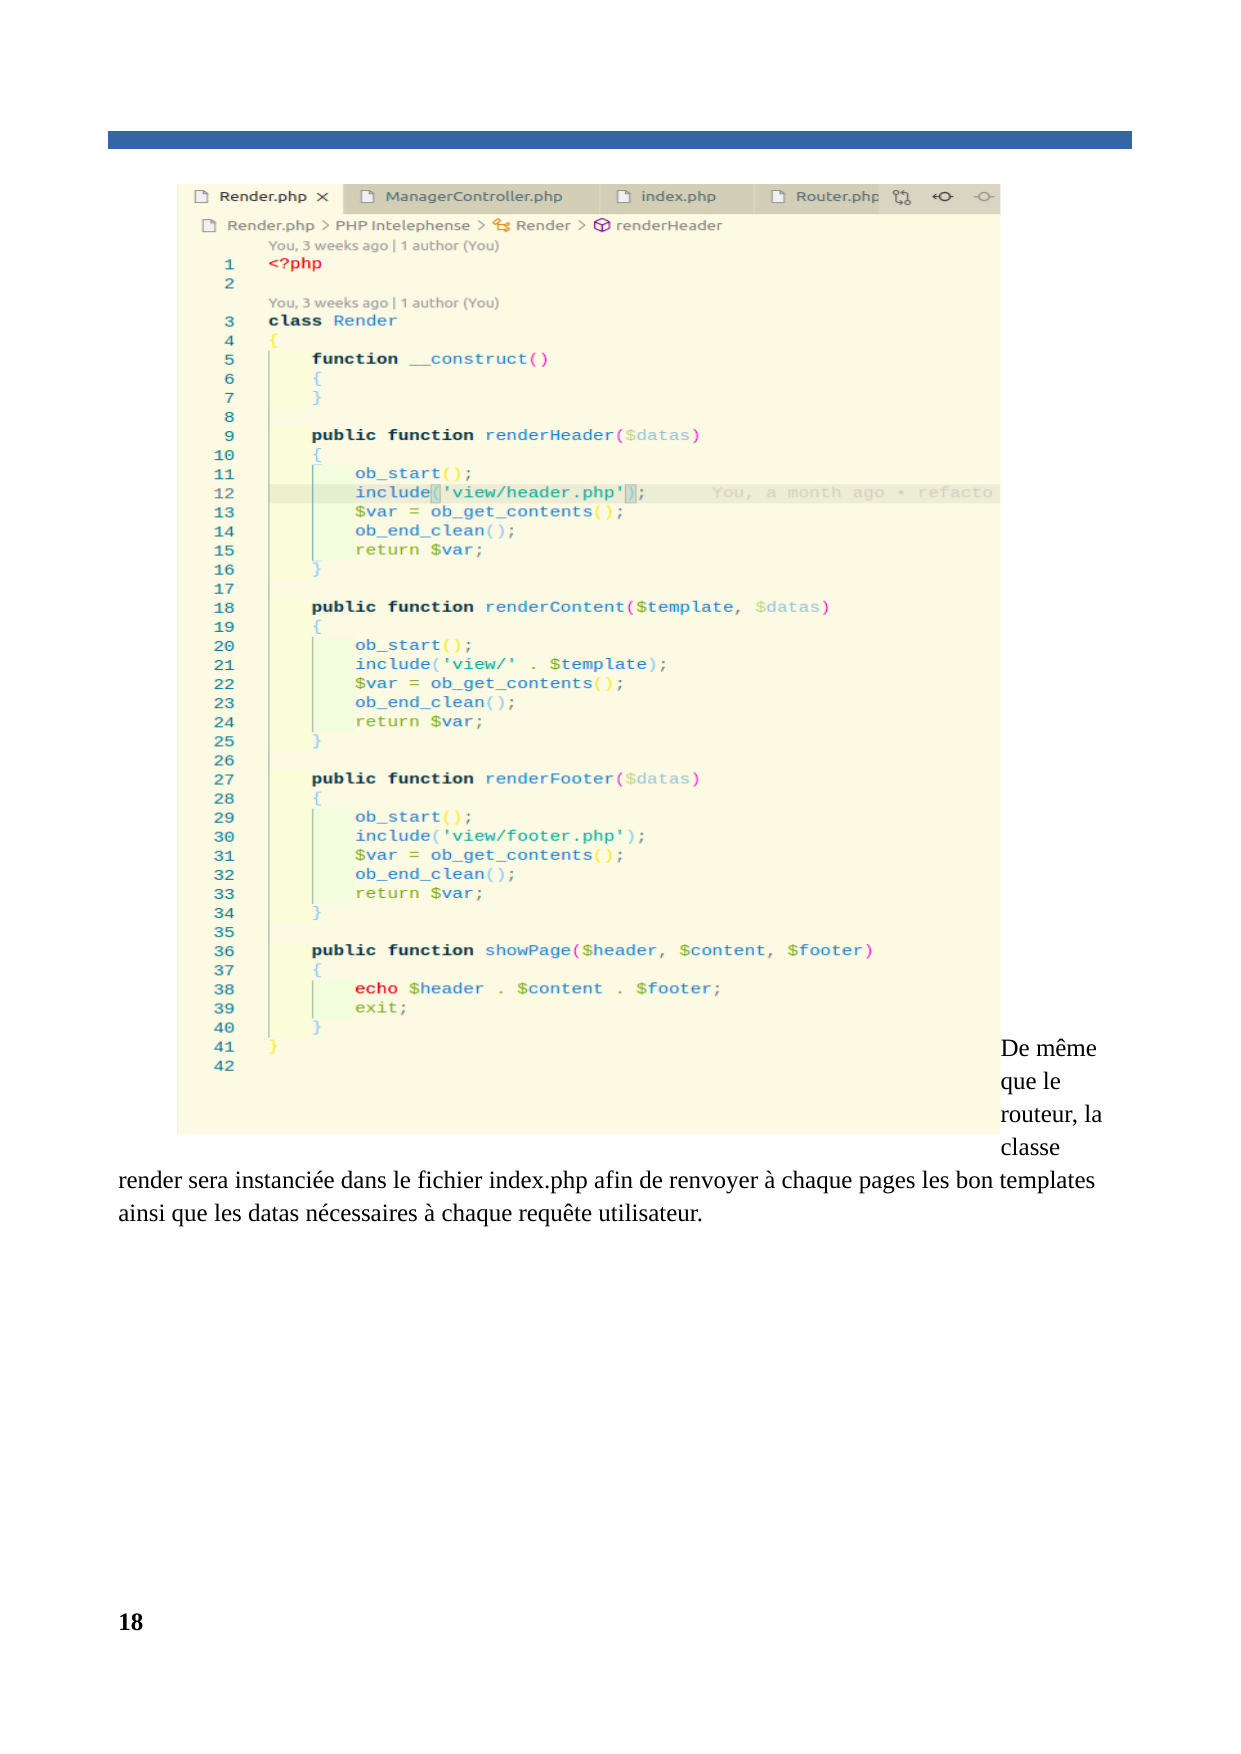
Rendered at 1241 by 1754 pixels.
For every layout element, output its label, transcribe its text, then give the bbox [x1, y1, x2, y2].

picture [177, 184, 1001, 1134]
text De même que le routeur, la classe render sera instanciée dans le fichier index.php afin de renvoyer à chaque pages les bon templates ainsi que les datas nécessaires à chaque requête utilisateur. [118, 1033, 1122, 1227]
